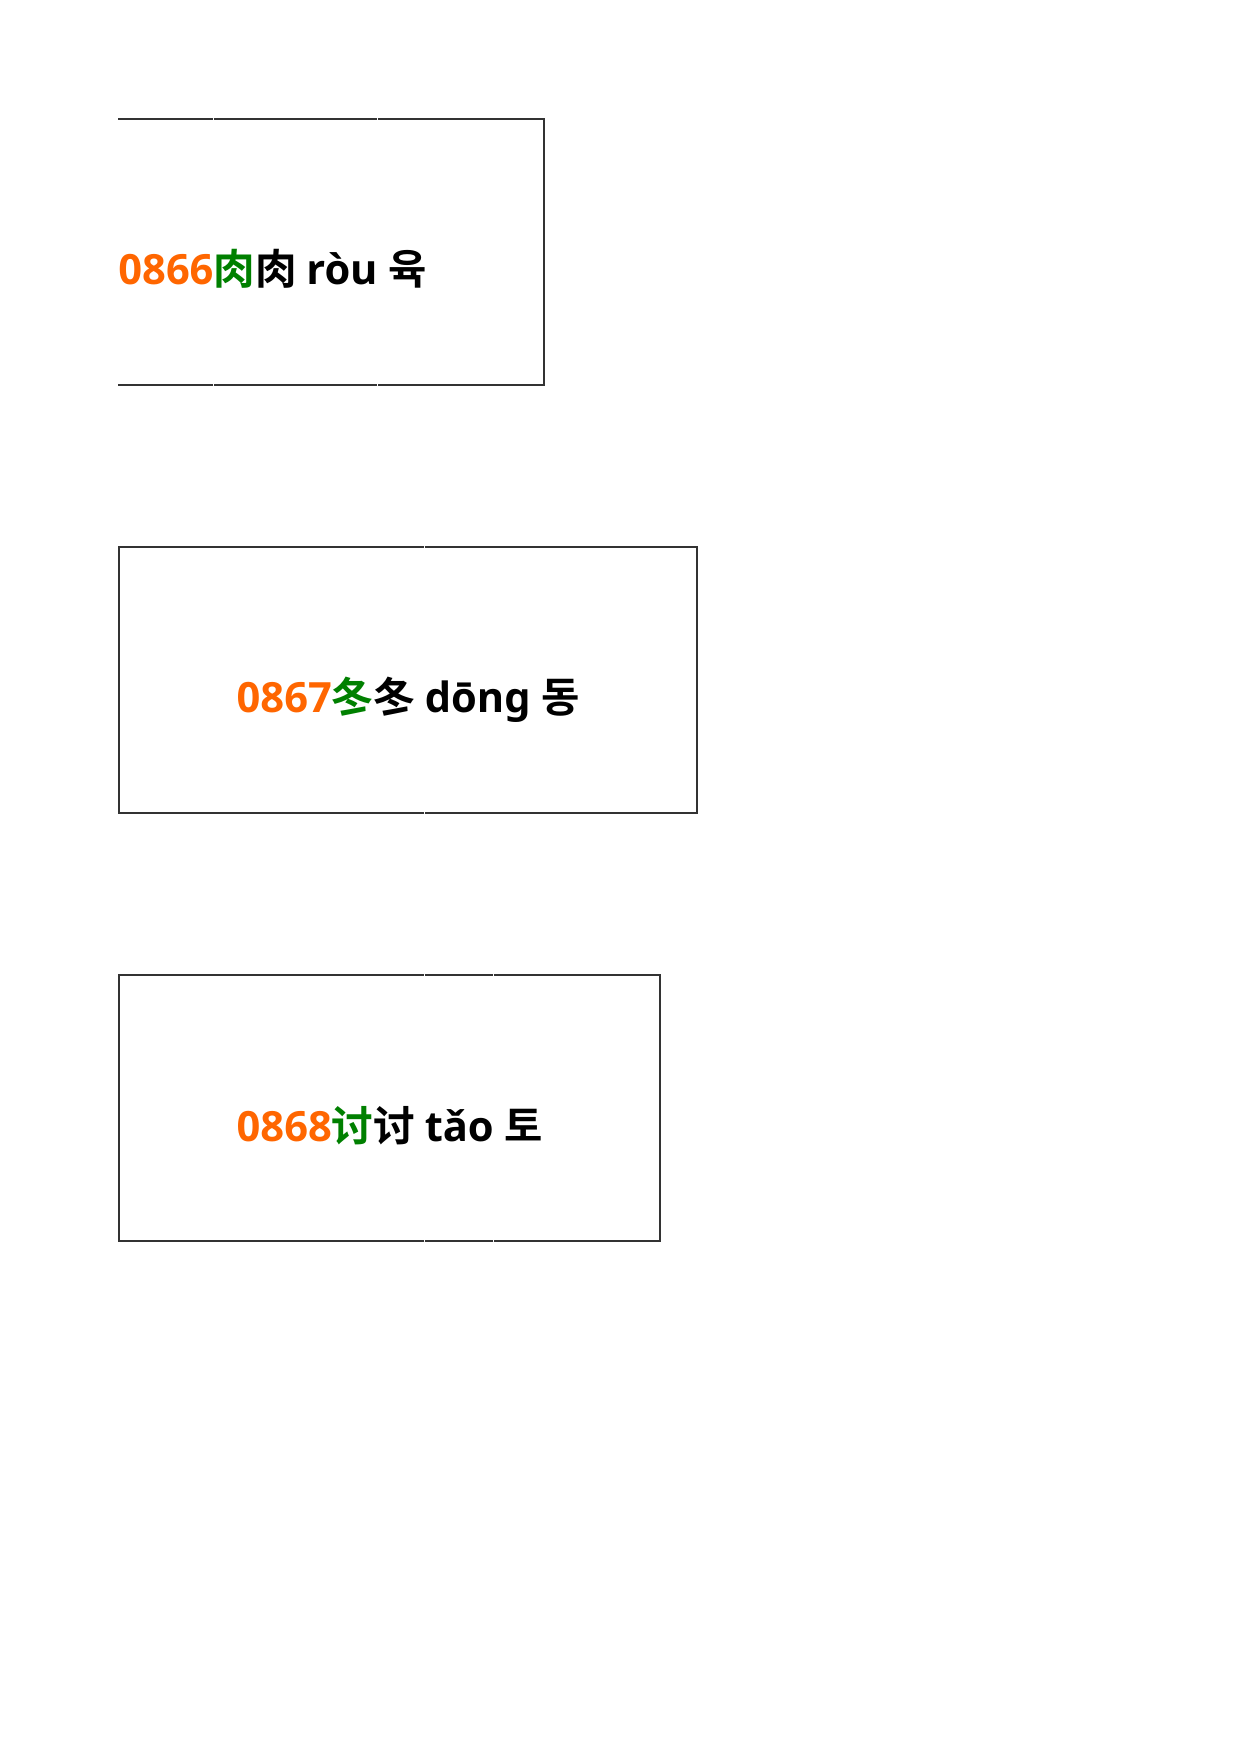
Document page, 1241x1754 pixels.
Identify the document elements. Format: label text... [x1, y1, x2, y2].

text 0867冬冬 dōng 동 [120, 547, 696, 813]
text [545, 118, 1122, 386]
text 0868讨讨 tǎo 토 [120, 975, 659, 1241]
text [698, 546, 1122, 814]
text [661, 974, 1122, 1242]
text 0866肉肉 ròu 육 [118, 119, 543, 385]
